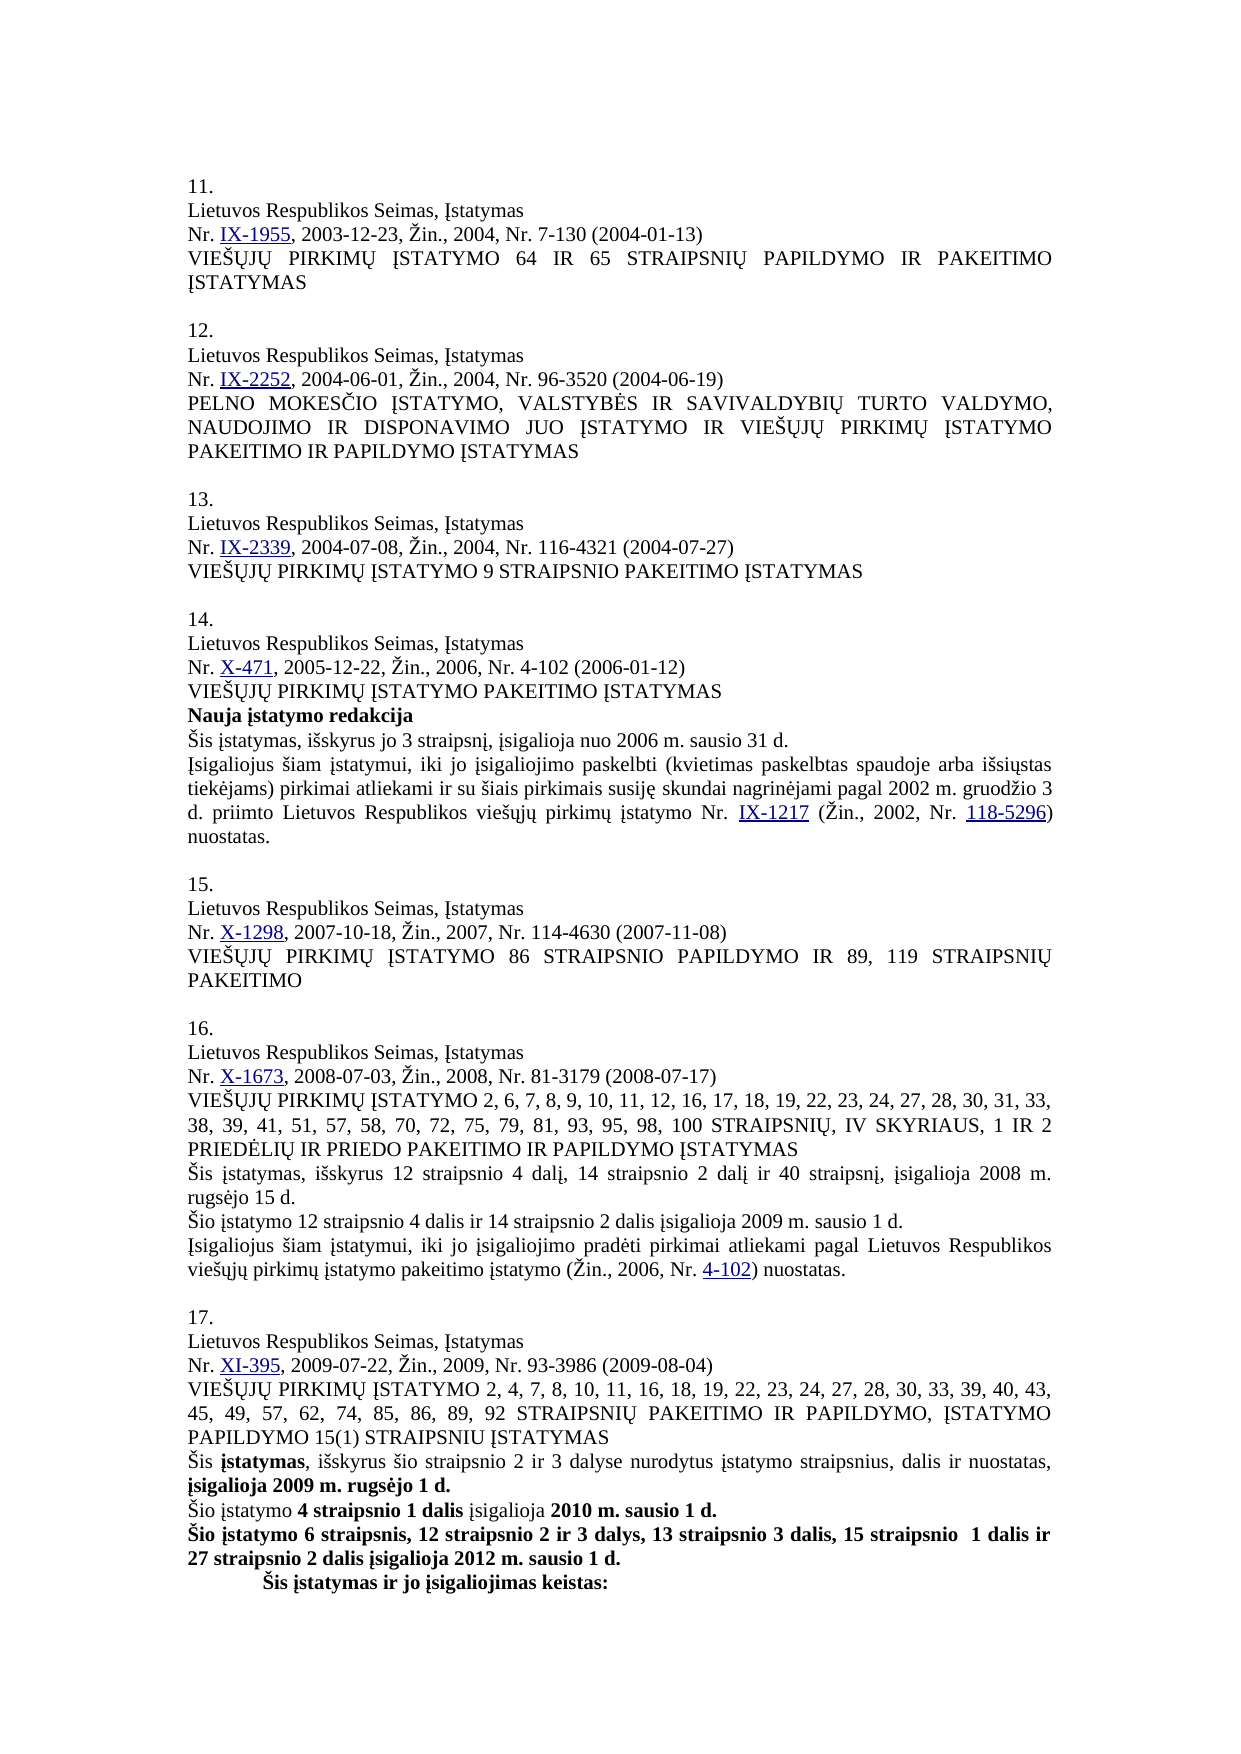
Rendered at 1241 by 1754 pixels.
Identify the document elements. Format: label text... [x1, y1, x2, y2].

text VIEŠŲJŲ PIRKIMŲ ĮSTATYMO 2, 6, 7, 8, 9, 10, 11, 12, 16, 17, 18, 19, 22, 23, 24, 27, 28, 30, 31, 33, 38, 39, 41, 51, 57, 58, 70, 72, 75, 79, 81, 93, 95, 98, 100 STRAIPSNIŲ, IV SKYRIAUS, 1 IR 2 PRIEDĖLIŲ IR PRIEDO PAKEITIMO IR PAPILDYMO ĮSTATYMAS [187, 1088, 1053, 1161]
text VIEŠŲJŲ PIRKIMŲ ĮSTATYMO 2, 4, 7, 8, 10, 11, 16, 18, 19, 22, 23, 24, 27, 28, 30, 33, 39, 40, 43, 45, 49, 57, 62, 74, 85, 86, 89, 92 STRAIPSNIŲ PAKEITIMO IR PAPILDYMO, ĮSTATYMO PAPILDYMO 15(1) STRAIPSNIU ĮSTATYMAS [187, 1377, 1053, 1449]
text Nr. IX-2252, 2004-06-01, Žin., 2004, Nr. 96-3520 (2004-06-19) [187, 367, 1053, 391]
text 14. [187, 607, 1053, 631]
text Šis įstatymas ir jo įsigaliojimas keistas: [187, 1570, 1053, 1594]
text 15. [187, 872, 1053, 896]
text Lietuvos Respublikos Seimas, Įstatymas [187, 342, 1053, 367]
text Nr. XI-395, 2009-07-22, Žin., 2009, Nr. 93-3986 (2009-08-04) [187, 1353, 1053, 1377]
text VIEŠŲJŲ PIRKIMŲ ĮSTATYMO 86 STRAIPSNIO PAPILDYMO IR 89, 119 STRAIPSNIŲ PAKEITIMO [187, 944, 1053, 992]
text Įsigaliojus šiam įstatymui, iki jo įsigaliojimo paskelbti (kvietimas paskelbtas spaudoje arba išsiųstas tiekėjams) pirkimai atliekami ir su šiais pirkimais susiję skundai nagrinėjami pagal 2002 m. gruodžio 3 d. priimto Lietuvos Respublikos viešųjų pirkimų įstatymo Nr. IX-1217 (Žin., 2002, Nr. 118-5296) nuostatas. [187, 752, 1053, 848]
text Šis įstatymas, išskyrus šio straipsnio 2 ir 3 dalyse nurodytus įstatymo straipsnius, dalis ir nuostatas, įsigalioja 2009 m. rugsėjo 1 d. [187, 1449, 1053, 1497]
text Šio įstatymo 4 straipsnio 1 dalis įsigalioja 2010 m. sausio 1 d. [187, 1497, 1053, 1522]
text PELNO MOKESČIO ĮSTATYMO, VALSTYBĖS IR SAVIVALDYBIŲ TURTO VALDYMO, NAUDOJIMO IR DISPONAVIMO JUO ĮSTATYMO IR VIEŠŲJŲ PIRKIMŲ ĮSTATYMO PAKEITIMO IR PAPILDYMO ĮSTATYMAS [187, 391, 1053, 463]
text Šis įstatymas, išskyrus jo 3 straipsnį, įsigalioja nuo 2006 m. sausio 31 d. [187, 727, 1053, 752]
text Nr. IX-2339, 2004-07-08, Žin., 2004, Nr. 116-4321 (2004-07-27) [187, 535, 1053, 559]
text Lietuvos Respublikos Seimas, Įstatymas [187, 1329, 1053, 1353]
text VIEŠŲJŲ PIRKIMŲ ĮSTATYMO 64 IR 65 STRAIPSNIŲ PAPILDYMO IR PAKEITIMO ĮSTATYMAS [187, 246, 1053, 294]
text Nr. X-1298, 2007-10-18, Žin., 2007, Nr. 114-4630 (2007-11-08) [187, 920, 1053, 944]
text Lietuvos Respublikos Seimas, Įstatymas [187, 1040, 1053, 1064]
text Nr. X-471, 2005-12-22, Žin., 2006, Nr. 4-102 (2006-01-12) [187, 655, 1053, 679]
text 12. [187, 318, 1053, 342]
text Lietuvos Respublikos Seimas, Įstatymas [187, 896, 1053, 920]
text Įsigaliojus šiam įstatymui, iki jo įsigaliojimo pradėti pirkimai atliekami pagal Lietuvos Respublikos viešųjų pirkimų įstatymo pakeitimo įstatymo (Žin., 2006, Nr. 4-102) nuostatas. [187, 1233, 1053, 1281]
text Nauja įstatymo redakcija [187, 703, 1053, 727]
text VIEŠŲJŲ PIRKIMŲ ĮSTATYMO PAKEITIMO ĮSTATYMAS [187, 679, 1053, 703]
text 17. [187, 1305, 1053, 1329]
text Nr. IX-1955, 2003-12-23, Žin., 2004, Nr. 7-130 (2004-01-13) [187, 222, 1053, 246]
text Nr. X-1673, 2008-07-03, Žin., 2008, Nr. 81-3179 (2008-07-17) [187, 1064, 1053, 1088]
text Lietuvos Respublikos Seimas, Įstatymas [187, 631, 1053, 655]
text Šio įstatymo 12 straipsnio 4 dalis ir 14 straipsnio 2 dalis įsigalioja 2009 m. sausio 1 d. [187, 1209, 1053, 1233]
text Šio įstatymo 6 straipsnis, 12 straipsnio 2 ir 3 dalys, 13 straipsnio 3 dalis, 15 straipsnio 1 dalis ir 27 straipsnio 2 dalis įsigalioja 2012 m. sausio 1 d. [187, 1522, 1053, 1570]
text Lietuvos Respublikos Seimas, Įstatymas [187, 198, 1053, 222]
text VIEŠŲJŲ PIRKIMŲ ĮSTATYMO 9 STRAIPSNIO PAKEITIMO ĮSTATYMAS [187, 559, 1053, 583]
text 16. [187, 1016, 1053, 1040]
text Šis įstatymas, išskyrus 12 straipsnio 4 dalį, 14 straipsnio 2 dalį ir 40 straipsnį, įsigalioja 2008 m. rugsėjo 15 d. [187, 1161, 1053, 1209]
text 11. [187, 174, 1053, 198]
text Lietuvos Respublikos Seimas, Įstatymas [187, 511, 1053, 535]
text 13. [187, 487, 1053, 511]
